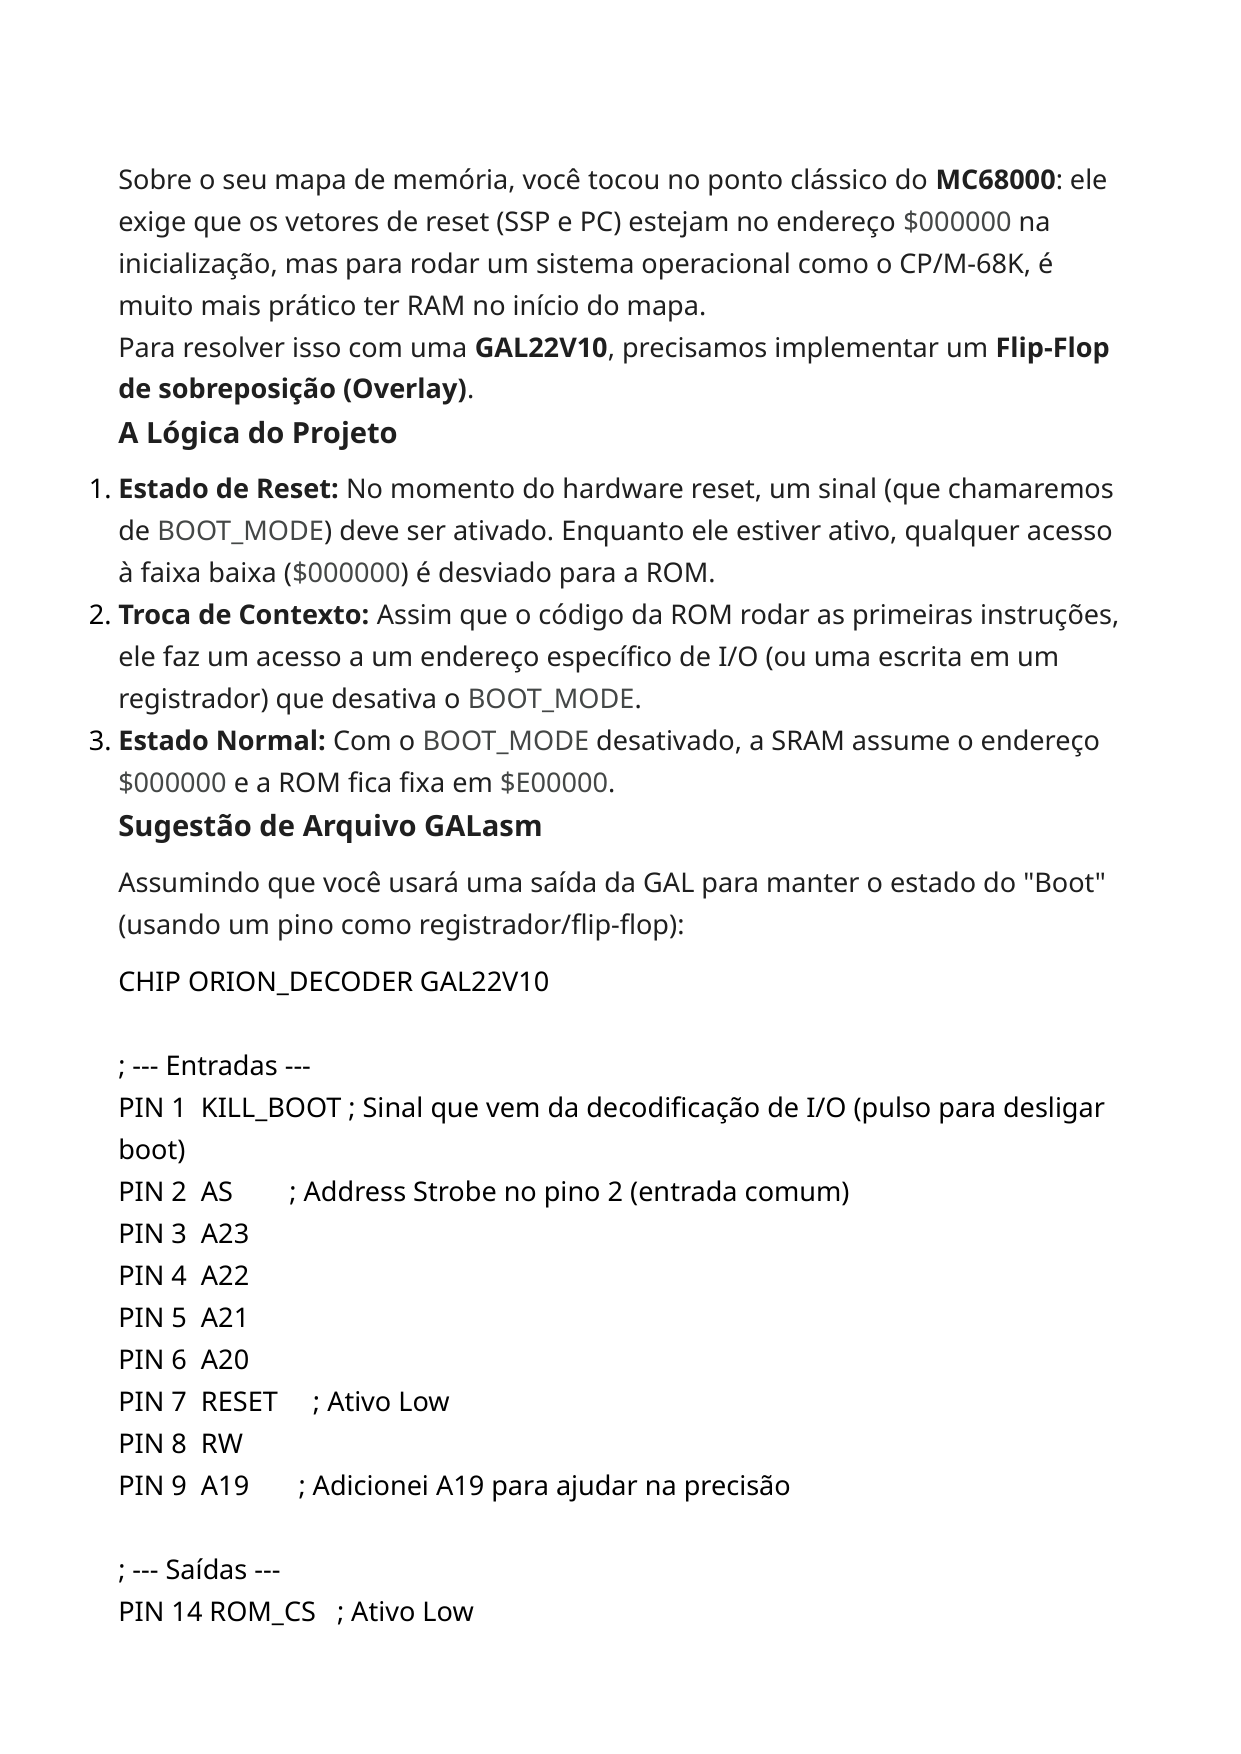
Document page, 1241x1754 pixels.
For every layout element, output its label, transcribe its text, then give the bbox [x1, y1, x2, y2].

list Troca de Contexto: Assim que o código da ROM rodar as primeiras instruções, ele faz um acesso a um endereço específico de I/O (ou uma escrita em um registrador) que desativa o BOOT_MODE. [118, 596, 1122, 716]
text PIN 7 RESET ; Ativo Low [118, 1383, 1122, 1419]
subtitle Sugestão de Arquivo GALasm [118, 806, 1122, 845]
text CHIP ORION_DECODER GAL22V10 [118, 963, 1122, 1000]
text Para resolver isso com uma GAL22V10, precisamos implementar um Flip-Flop de sobreposição (Overlay). [118, 328, 1122, 407]
subtitle A Lógica do Projeto [118, 412, 1122, 452]
text PIN 9 A19 ; Adicionei A19 para ajudar na precisão [118, 1467, 1122, 1503]
text PIN 4 A22 [118, 1257, 1122, 1293]
text Assumindo que você usará uma saída da GAL para manter o estado do "Boot" (usando um pino como registrador/flip-flop): [118, 863, 1122, 942]
text PIN 1 KILL_BOOT ; Sinal que vem da decodificação de I/O (pulso para desligar boot) [118, 1089, 1122, 1168]
list Estado de Reset: No momento do hardware reset, um sinal (que chamaremos de BOOT_MODE) deve ser ativado. Enquanto ele estiver ativo, qualquer acesso à faixa baixa ($000000) é desviado para a ROM. [118, 470, 1122, 591]
text ; --- Saídas --- [118, 1551, 1122, 1587]
text PIN 6 A20 [118, 1341, 1122, 1377]
text ; --- Entradas --- [118, 1047, 1122, 1084]
text Sobre o seu mapa de memória, você tocou no ponto clássico do MC68000: ele exige que os vetores de reset (SSP e PC) estejam no endereço $000000 na inicialização, mas para rodar um sistema operacional como o CP/M-68K, é muito mais prático ter RAM no início do mapa. [118, 160, 1122, 323]
list Estado Normal: Com o BOOT_MODE desativado, a SRAM assume o endereço $000000 e a ROM fica fixa em $E00000. [118, 722, 1122, 800]
text PIN 8 RW [118, 1424, 1122, 1461]
text PIN 3 A23 [118, 1215, 1122, 1252]
text PIN 2 AS ; Address Strobe no pino 2 (entrada comum) [118, 1173, 1122, 1209]
text PIN 5 A21 [118, 1299, 1122, 1336]
text PIN 14 ROM_CS ; Ativo Low [118, 1592, 1122, 1629]
